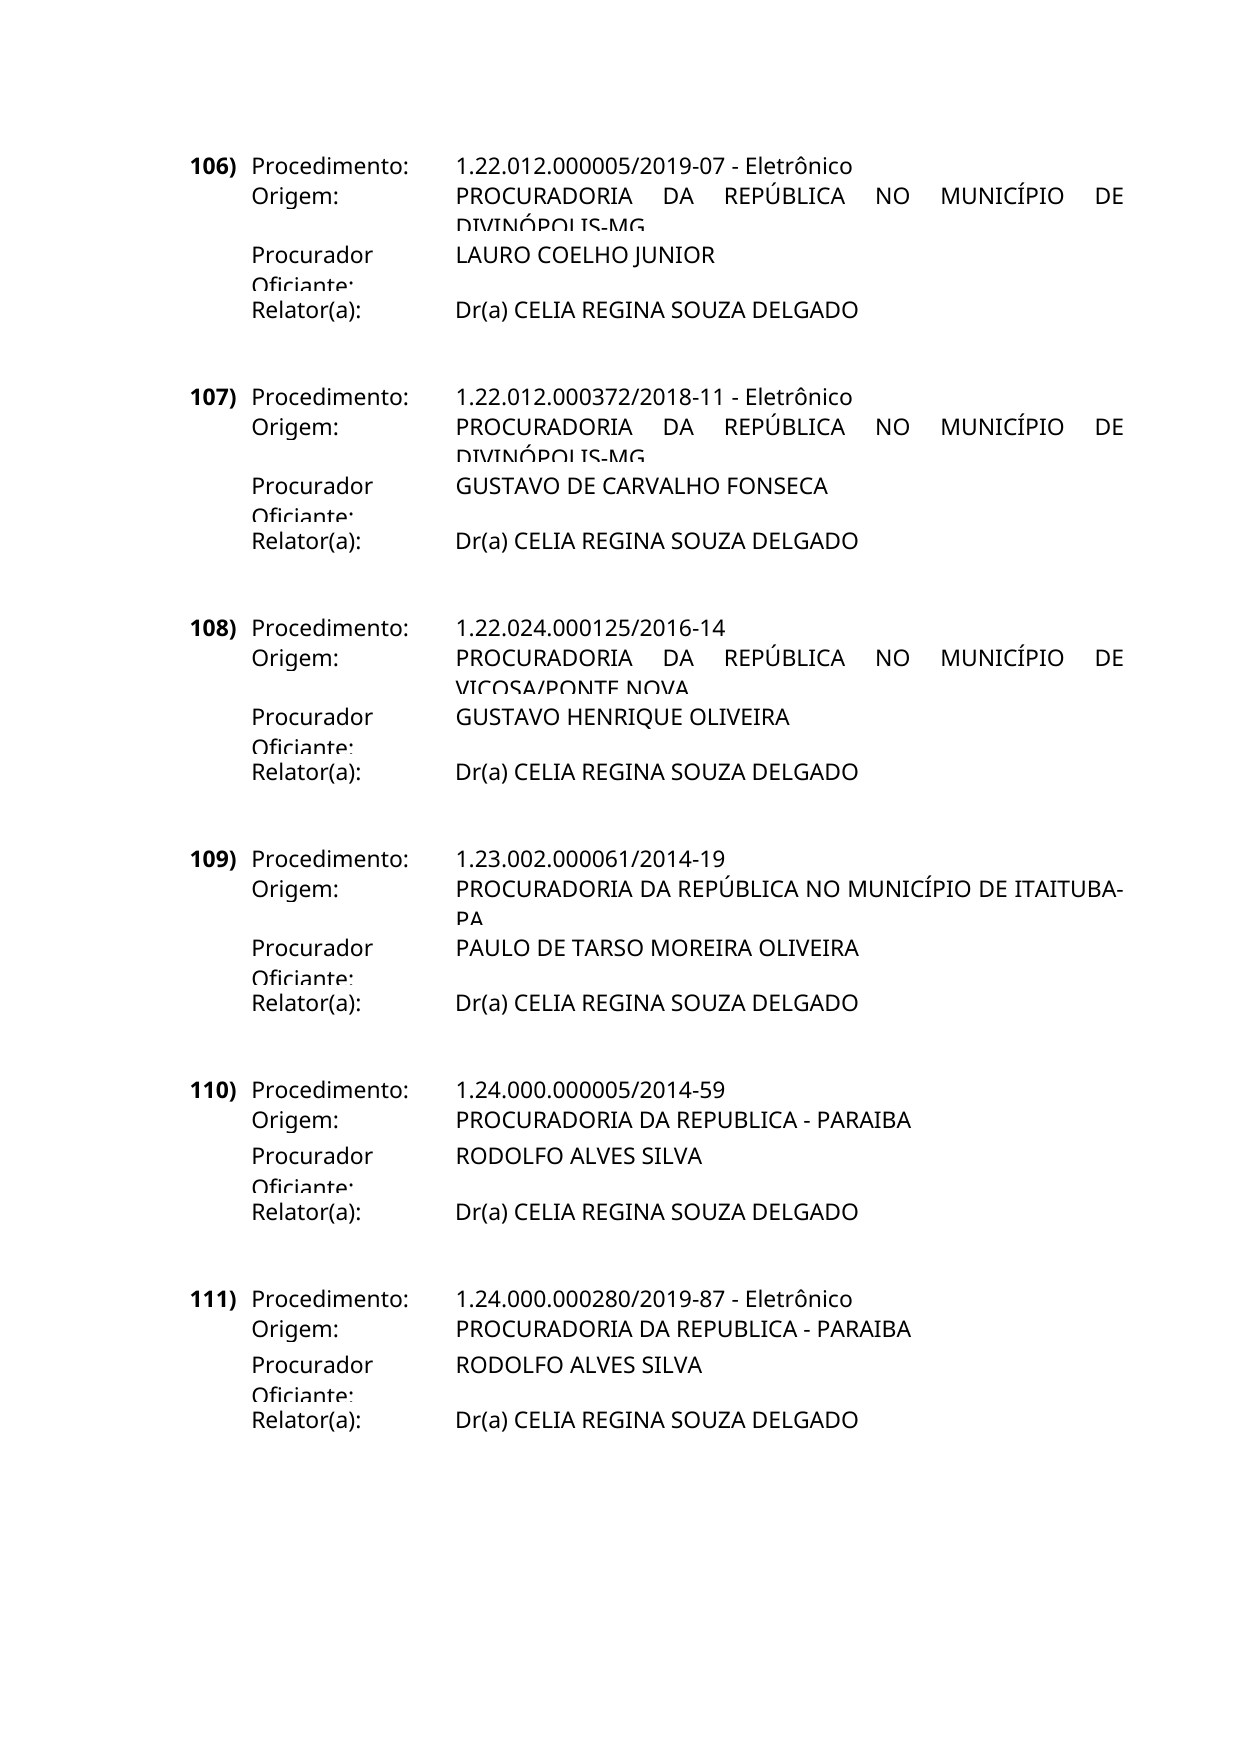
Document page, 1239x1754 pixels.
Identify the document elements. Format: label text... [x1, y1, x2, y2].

table_cell Procedimento: [251, 381, 455, 409]
table_cell [189, 1404, 251, 1434]
table_cell [251, 209, 455, 231]
table_cell [0, 1349, 189, 1400]
table_cell 107) [189, 381, 251, 409]
table_cell GUSTAVO DE CARVALHO FONSECA [455, 470, 1124, 521]
table_cell [0, 1196, 189, 1226]
table_cell [251, 1341, 455, 1349]
table_cell [1125, 1404, 1239, 1434]
table_cell [0, 440, 189, 462]
table_cell [251, 440, 455, 462]
table_cell [251, 1017, 455, 1074]
table_cell [0, 150, 189, 178]
table_cell [251, 1133, 455, 1140]
table_cell [189, 1313, 251, 1341]
table_cell [0, 324, 189, 381]
table_cell Origem: [251, 1313, 455, 1341]
table_cell 1.24.000.000005/2014-59 [455, 1074, 1124, 1103]
table_cell [0, 902, 189, 924]
table_cell [455, 1341, 1124, 1349]
table_cell [0, 239, 189, 289]
table_cell [1125, 1017, 1239, 1074]
table_cell [1125, 1341, 1239, 1349]
table_cell [1125, 294, 1239, 324]
table_cell [1125, 440, 1239, 462]
table_header [1125, 0, 1239, 150]
table_cell [189, 462, 251, 469]
table_cell [1125, 843, 1239, 872]
table_cell [0, 786, 189, 843]
table_cell [189, 525, 251, 555]
table_cell [1125, 924, 1239, 932]
table_cell [0, 873, 189, 902]
table_cell [189, 411, 251, 439]
table_cell [0, 525, 189, 555]
table_cell [189, 902, 251, 924]
table_cell [1125, 1226, 1239, 1283]
table_cell [1125, 987, 1239, 1017]
table_cell [189, 873, 251, 902]
table_cell [1125, 1349, 1239, 1400]
table_cell Procurador Oficiante: [251, 932, 455, 984]
table_cell 1.22.012.000005/2019-07 - Eletrônico [455, 150, 1124, 178]
table_cell [1125, 1074, 1239, 1103]
table_cell [1125, 873, 1239, 902]
table_cell [455, 693, 1124, 701]
table_cell [0, 756, 189, 786]
table_cell [189, 786, 251, 843]
table_cell [1125, 1104, 1239, 1133]
table_cell [0, 932, 189, 983]
table_cell 106) [189, 150, 251, 178]
table_cell GUSTAVO HENRIQUE OLIVEIRA [455, 701, 1124, 752]
table_cell [1125, 381, 1239, 409]
table_cell [0, 462, 189, 469]
table_cell [0, 381, 189, 409]
table_cell [0, 1104, 189, 1133]
table_cell [1125, 470, 1239, 521]
table_cell [0, 294, 189, 324]
table_cell [0, 612, 189, 641]
table_cell [189, 1133, 251, 1140]
table_cell PROCURADORIA DA REPÚBLICA NO MUNICÍPIO DE DIVINÓPOLIS-MG [455, 180, 1124, 231]
table_cell [1125, 239, 1239, 289]
table_cell [1125, 462, 1239, 469]
table_cell [1125, 150, 1239, 178]
table_cell Origem: [251, 411, 455, 439]
table_cell [251, 671, 455, 693]
table_header Relator(a): [251, 987, 455, 1016]
table_cell PROCURADORIA DA REPÚBLICA NO MUNICÍPIO DE VIÇOSA/PONTE NOVA [455, 642, 1124, 693]
table_cell [251, 231, 455, 238]
table_cell 1.22.024.000125/2016-14 [455, 612, 1124, 641]
table_cell Origem: [251, 1104, 455, 1133]
table_cell [189, 1341, 251, 1349]
table_header Dr(a) CELIA REGINA SOUZA DELGADO [455, 1196, 1122, 1224]
table_header Relator(a): [251, 294, 455, 323]
table_cell [0, 642, 189, 671]
table_cell 109) [189, 843, 251, 872]
table_cell [0, 1133, 189, 1140]
table_header Relator(a): [251, 1404, 455, 1433]
table_cell [189, 1104, 251, 1133]
table_cell [189, 924, 251, 932]
table_cell [189, 756, 251, 786]
table_header Dr(a) CELIA REGINA SOUZA DELGADO [455, 987, 1122, 1016]
table_cell [0, 411, 189, 439]
table_cell Procurador Oficiante: [251, 470, 455, 522]
table_cell [455, 1017, 1124, 1074]
table_cell Procurador Oficiante: [251, 701, 455, 753]
table_header Dr(a) CELIA REGINA SOUZA DELGADO [455, 1404, 1122, 1433]
table_cell PROCURADORIA DA REPUBLICA - PARAIBA [455, 1104, 1124, 1133]
table_cell [0, 470, 189, 521]
table_header [251, 0, 455, 150]
table_cell [189, 294, 251, 324]
table_cell [0, 987, 189, 1017]
table_cell [189, 180, 251, 208]
table_cell [0, 671, 189, 693]
table_cell [189, 701, 251, 752]
table_cell [0, 555, 189, 612]
table_cell [455, 786, 1124, 843]
table_cell Procedimento: [251, 150, 455, 178]
table_cell [0, 1017, 189, 1074]
table_cell 1.24.000.000280/2019-87 - Eletrônico [455, 1283, 1124, 1311]
table_cell Procedimento: [251, 843, 455, 872]
table_cell [189, 324, 251, 381]
table_cell [0, 924, 189, 932]
table_cell [189, 1196, 251, 1226]
table_cell [1125, 1133, 1239, 1140]
table_cell [455, 231, 1124, 238]
table_header Dr(a) CELIA REGINA SOUZA DELGADO [455, 756, 1122, 785]
table_cell [189, 231, 251, 238]
table_cell [0, 1283, 189, 1311]
table_cell [0, 1140, 189, 1191]
table_cell Procedimento: [251, 612, 455, 641]
table_cell [1125, 693, 1239, 701]
table_cell PAULO DE TARSO MOREIRA OLIVEIRA [455, 932, 1124, 983]
table_cell [189, 555, 251, 612]
table_cell [1125, 1140, 1239, 1191]
table_cell [1125, 932, 1239, 983]
table_cell Origem: [251, 873, 455, 902]
table_cell [1125, 231, 1239, 238]
table_cell Procurador Oficiante: [251, 1349, 455, 1401]
table_cell [1125, 555, 1239, 612]
table_cell [455, 324, 1124, 381]
table_cell [1125, 209, 1239, 231]
table_cell [455, 555, 1124, 612]
table_cell [189, 671, 251, 693]
table_cell [251, 902, 455, 924]
table_cell [251, 555, 455, 612]
table_cell 111) [189, 1283, 251, 1311]
table_cell LAURO COELHO JUNIOR [455, 239, 1124, 289]
table_cell [0, 701, 189, 752]
table_cell [189, 1349, 251, 1400]
table_header Relator(a): [251, 1196, 455, 1224]
table_cell Procedimento: [251, 1074, 455, 1103]
table_cell RODOLFO ALVES SILVA [455, 1349, 1124, 1400]
table_cell Origem: [251, 642, 455, 671]
table_cell Procedimento: [251, 1283, 455, 1311]
table_cell [251, 324, 455, 381]
table_cell [0, 180, 189, 208]
table_cell Origem: [251, 180, 455, 208]
table_cell [1125, 411, 1239, 439]
table_cell [1125, 180, 1239, 208]
table_cell [0, 231, 189, 238]
table_cell 1.23.002.000061/2014-19 [455, 843, 1124, 872]
table_cell [1125, 612, 1239, 641]
table_cell [251, 786, 455, 843]
table_cell [0, 1313, 189, 1341]
table_cell [189, 1140, 251, 1191]
table_cell [251, 924, 455, 932]
table_cell Procurador Oficiante: [251, 239, 455, 291]
table_cell [0, 693, 189, 701]
table_cell [0, 209, 189, 231]
table_cell [1125, 642, 1239, 671]
table_cell [189, 209, 251, 231]
table_header Dr(a) CELIA REGINA SOUZA DELGADO [455, 294, 1122, 323]
table_cell [1125, 786, 1239, 843]
table_cell [251, 693, 455, 701]
table_cell [1125, 1283, 1239, 1311]
table_cell [0, 1226, 189, 1283]
table_cell [455, 924, 1124, 932]
table_header Dr(a) CELIA REGINA SOUZA DELGADO [455, 525, 1122, 554]
table_cell PROCURADORIA DA REPÚBLICA NO MUNICÍPIO DE DIVINÓPOLIS-MG [455, 411, 1124, 462]
table_cell [189, 440, 251, 462]
table_cell [455, 1226, 1124, 1283]
table_cell [1125, 701, 1239, 752]
table_cell 108) [189, 612, 251, 641]
table_cell [1125, 671, 1239, 693]
table_cell [189, 470, 251, 521]
table_cell RODOLFO ALVES SILVA [455, 1140, 1124, 1191]
table_header [0, 0, 189, 150]
table_cell [1125, 902, 1239, 924]
table_header [455, 0, 1124, 150]
table_cell PROCURADORIA DA REPUBLICA - PARAIBA [455, 1313, 1124, 1341]
table_cell [189, 693, 251, 701]
table_cell Procurador Oficiante: [251, 1140, 455, 1193]
table_cell [189, 642, 251, 671]
table_cell [455, 462, 1124, 469]
table_header Relator(a): [251, 756, 455, 785]
table_cell [0, 843, 189, 872]
table_header Relator(a): [251, 525, 455, 554]
table_cell 110) [189, 1074, 251, 1103]
table_cell [189, 239, 251, 289]
table_cell 1.22.012.000372/2018-11 - Eletrônico [455, 381, 1124, 409]
table_header [189, 0, 251, 150]
table_cell [1125, 525, 1239, 555]
table_cell [455, 1133, 1124, 1140]
table_cell [1125, 756, 1239, 786]
table_cell [189, 1226, 251, 1283]
table_cell [1125, 324, 1239, 381]
table_cell [0, 1404, 189, 1434]
table_cell [189, 987, 251, 1017]
table_cell [251, 1226, 455, 1283]
table_cell [0, 1074, 189, 1103]
table_cell [189, 1017, 251, 1074]
table_cell [1125, 1196, 1239, 1226]
table_cell [251, 462, 455, 469]
table_cell PROCURADORIA DA REPÚBLICA NO MUNICÍPIO DE ITAITUBA-PA [455, 873, 1124, 924]
table_cell [0, 1341, 189, 1349]
table_cell [189, 932, 251, 983]
table_cell [1125, 1313, 1239, 1341]
